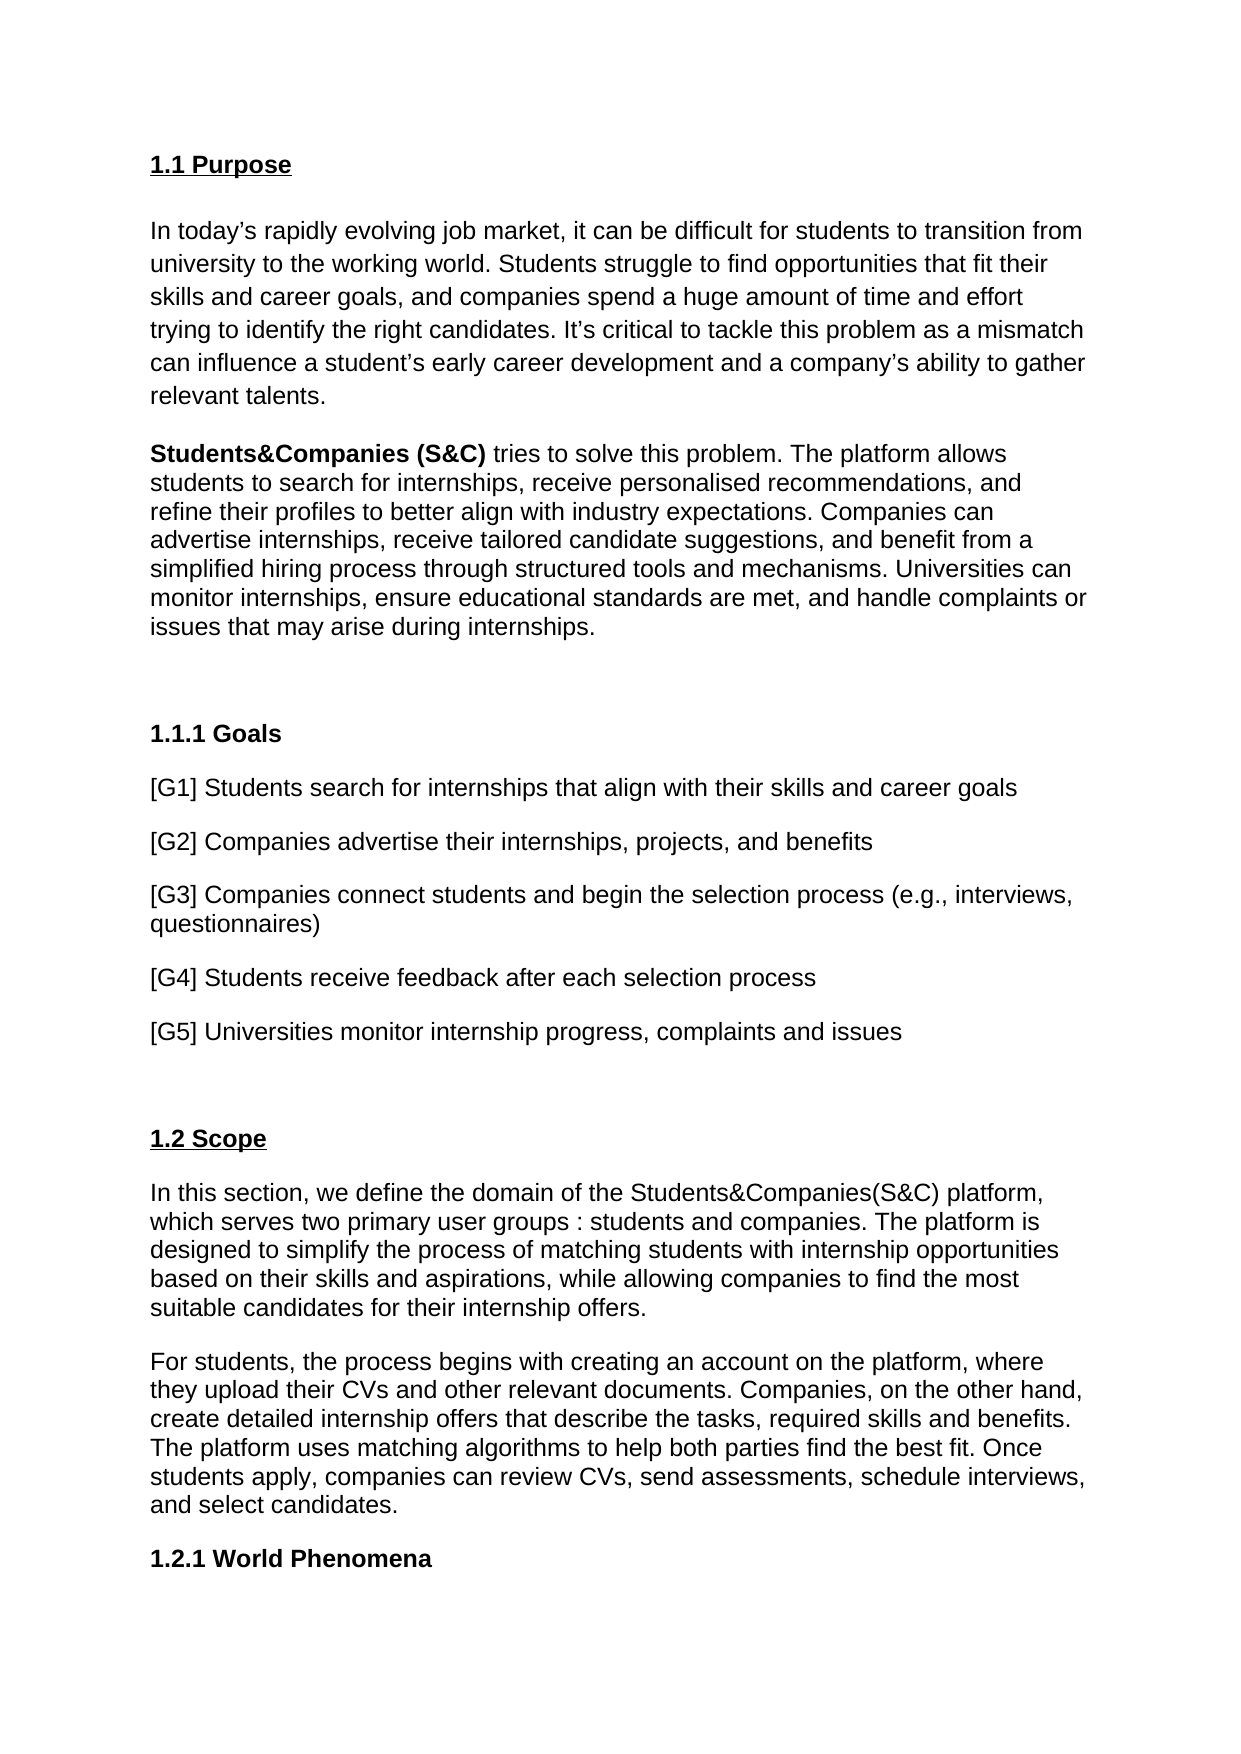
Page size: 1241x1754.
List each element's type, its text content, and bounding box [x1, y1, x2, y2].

text [G5] Universities monitor internship progress, complaints and issues [150, 1017, 1090, 1045]
text In today’s rapidly evolving job market, it can be difficult for students to transition from university to the working world. Students struggle to find opportunities that fit their skills and career goals, and companies spend a huge amount of time and effort trying to identify the right candidates. It’s critical to tackle this problem as a mismatch can influence a student’s early career development and a company’s ability to gather relevant talents. [150, 216, 1090, 410]
text [G3] Companies connect students and begin the selection process (e.g., interviews, questionnaires) [150, 880, 1090, 938]
text Students&Companies (S&C) tries to solve this problem. The platform allows students to search for internships, receive personalised recommendations, and refine their profiles to better align with industry expectations. Companies can advertise internships, receive tailored candidate suggestions, and benefit from a simplified hiring process through structured tools and mechanisms. Universities can monitor internships, ensure educational standards are met, and handle complaints or issues that may arise during internships. [150, 439, 1090, 640]
text [G1] Students search for internships that align with their skills and career goals [150, 773, 1090, 802]
text In this section, we define the domain of the Students&Companies(S&C) platform, which serves two primary user groups : students and companies. The platform is designed to simplify the process of matching students with internship opportunities based on their skills and aspirations, while allowing companies to find the most suitable candidates for their internship offers. [150, 1178, 1090, 1322]
text 1.2.1 World Phenomena [150, 1544, 1090, 1573]
text 1.1 Purpose [150, 150, 1090, 179]
text 1.1.1 Goals [150, 719, 1090, 748]
text For students, the process begins with creating an account on the platform, where they upload their CVs and other relevant documents. Companies, on the other hand, create detailed internship offers that describe the tasks, required skills and benefits. The platform uses matching algorithms to help both parties find the best fit. Once students apply, companies can review CVs, send assessments, schedule interviews, and select candidates. [150, 1347, 1090, 1519]
text [G4] Students receive feedback after each selection process [150, 963, 1090, 992]
text 1.2 Scope [150, 1124, 1090, 1153]
text [G2] Companies advertise their internships, projects, and benefits [150, 827, 1090, 855]
